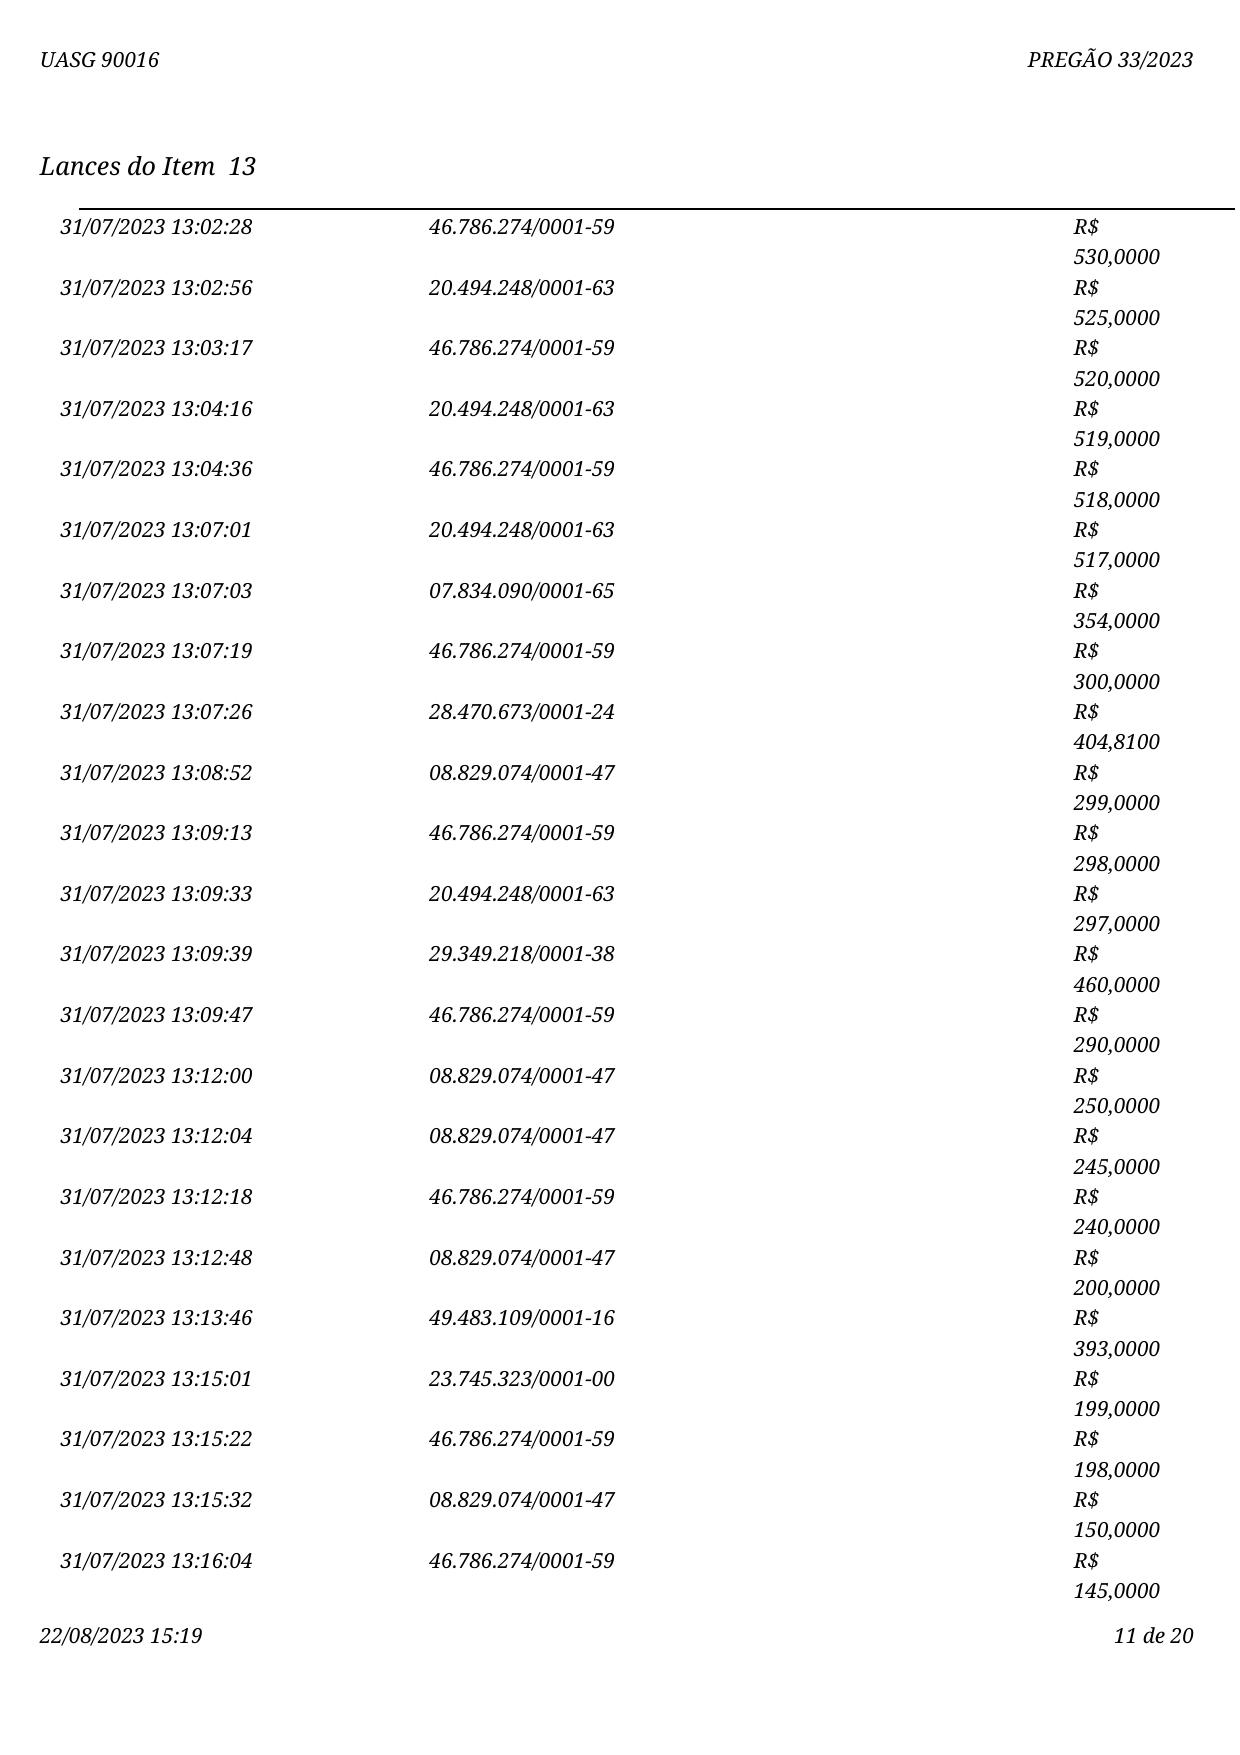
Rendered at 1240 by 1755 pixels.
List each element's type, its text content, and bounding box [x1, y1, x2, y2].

table_cell 31/07/2023 13:16:04 [60, 1546, 429, 1606]
table_cell R$ 404,8100 [1074, 697, 1175, 758]
table_cell R$ 290,0000 [1074, 1000, 1175, 1061]
table_cell 31/07/2023 13:13:46 [60, 1303, 429, 1364]
table_cell 31/07/2023 13:09:47 [60, 1000, 429, 1061]
table_cell R$ 150,0000 [1074, 1485, 1175, 1546]
table_cell 20.494.248/0001-63 [429, 273, 1073, 333]
table_cell 20.494.248/0001-63 [429, 879, 1073, 939]
table_cell R$ 298,0000 [1074, 818, 1175, 879]
table_cell 31/07/2023 13:04:16 [60, 394, 429, 454]
table_cell 46.786.274/0001-59 [429, 1425, 1073, 1485]
table_cell R$ 354,0000 [1074, 576, 1175, 636]
table_cell 28.470.673/0001-24 [429, 697, 1073, 758]
table_cell R$ 199,0000 [1074, 1364, 1175, 1424]
table_cell R$ 297,0000 [1074, 879, 1175, 939]
table_cell 31/07/2023 13:02:56 [60, 273, 429, 333]
table_header 31/07/2023 13:02:28 [60, 212, 429, 273]
table_cell 23.745.323/0001-00 [429, 1364, 1073, 1424]
table_cell 07.834.090/0001-65 [429, 576, 1073, 636]
table_cell R$ 198,0000 [1074, 1425, 1175, 1485]
table_cell 46.786.274/0001-59 [429, 455, 1073, 515]
table_cell R$ 460,0000 [1074, 940, 1175, 1000]
table_cell 31/07/2023 13:07:01 [60, 515, 429, 576]
table_cell R$ 520,0000 [1074, 333, 1175, 394]
table_cell 31/07/2023 13:03:17 [60, 333, 429, 394]
table_cell 31/07/2023 13:12:18 [60, 1182, 429, 1243]
table_cell 46.786.274/0001-59 [429, 818, 1073, 879]
table_cell 08.829.074/0001-47 [429, 1243, 1073, 1303]
table_cell R$ 525,0000 [1074, 273, 1175, 333]
table_cell 08.829.074/0001-47 [429, 758, 1073, 818]
table_cell 31/07/2023 13:12:00 [60, 1061, 429, 1121]
table_cell 31/07/2023 13:07:19 [60, 636, 429, 697]
table_cell 31/07/2023 13:09:39 [60, 940, 429, 1000]
table_cell R$ 517,0000 [1074, 515, 1175, 576]
table_cell 31/07/2023 13:15:22 [60, 1425, 429, 1485]
table_cell R$ 299,0000 [1074, 758, 1175, 818]
table_cell 31/07/2023 13:04:36 [60, 455, 429, 515]
table_cell R$ 519,0000 [1074, 394, 1175, 454]
table_cell 08.829.074/0001-47 [429, 1061, 1073, 1121]
table_cell R$ 145,0000 [1074, 1546, 1175, 1606]
table_cell 31/07/2023 13:12:04 [60, 1121, 429, 1182]
table_cell 31/07/2023 13:07:26 [60, 697, 429, 758]
table_cell 46.786.274/0001-59 [429, 1182, 1073, 1243]
table_cell R$ 393,0000 [1074, 1303, 1175, 1364]
table_cell 08.829.074/0001-47 [429, 1121, 1073, 1182]
table_header 46.786.274/0001-59 [429, 212, 1073, 273]
table_cell 20.494.248/0001-63 [429, 394, 1073, 454]
table_cell 31/07/2023 13:09:33 [60, 879, 429, 939]
table_cell 31/07/2023 13:15:01 [60, 1364, 429, 1424]
table_cell 31/07/2023 13:15:32 [60, 1485, 429, 1546]
table_header R$ 530,0000 [1074, 212, 1175, 273]
table_cell 31/07/2023 13:07:03 [60, 576, 429, 636]
table_cell R$ 245,0000 [1074, 1121, 1175, 1182]
table_cell R$ 200,0000 [1074, 1243, 1175, 1303]
table_cell 08.829.074/0001-47 [429, 1485, 1073, 1546]
table_cell 46.786.274/0001-59 [429, 636, 1073, 697]
table_cell 31/07/2023 13:12:48 [60, 1243, 429, 1303]
table_cell R$ 240,0000 [1074, 1182, 1175, 1243]
table_cell 49.483.109/0001-16 [429, 1303, 1073, 1364]
table_cell R$ 250,0000 [1074, 1061, 1175, 1121]
table_cell 20.494.248/0001-63 [429, 515, 1073, 576]
table_cell 46.786.274/0001-59 [429, 1000, 1073, 1061]
table_cell R$ 518,0000 [1074, 455, 1175, 515]
table_cell 46.786.274/0001-59 [429, 1546, 1073, 1606]
table_cell 31/07/2023 13:09:13 [60, 818, 429, 879]
table_cell R$ 300,0000 [1074, 636, 1175, 697]
table_cell 29.349.218/0001-38 [429, 940, 1073, 1000]
table_cell 46.786.274/0001-59 [429, 333, 1073, 394]
table_cell 31/07/2023 13:08:52 [60, 758, 429, 818]
